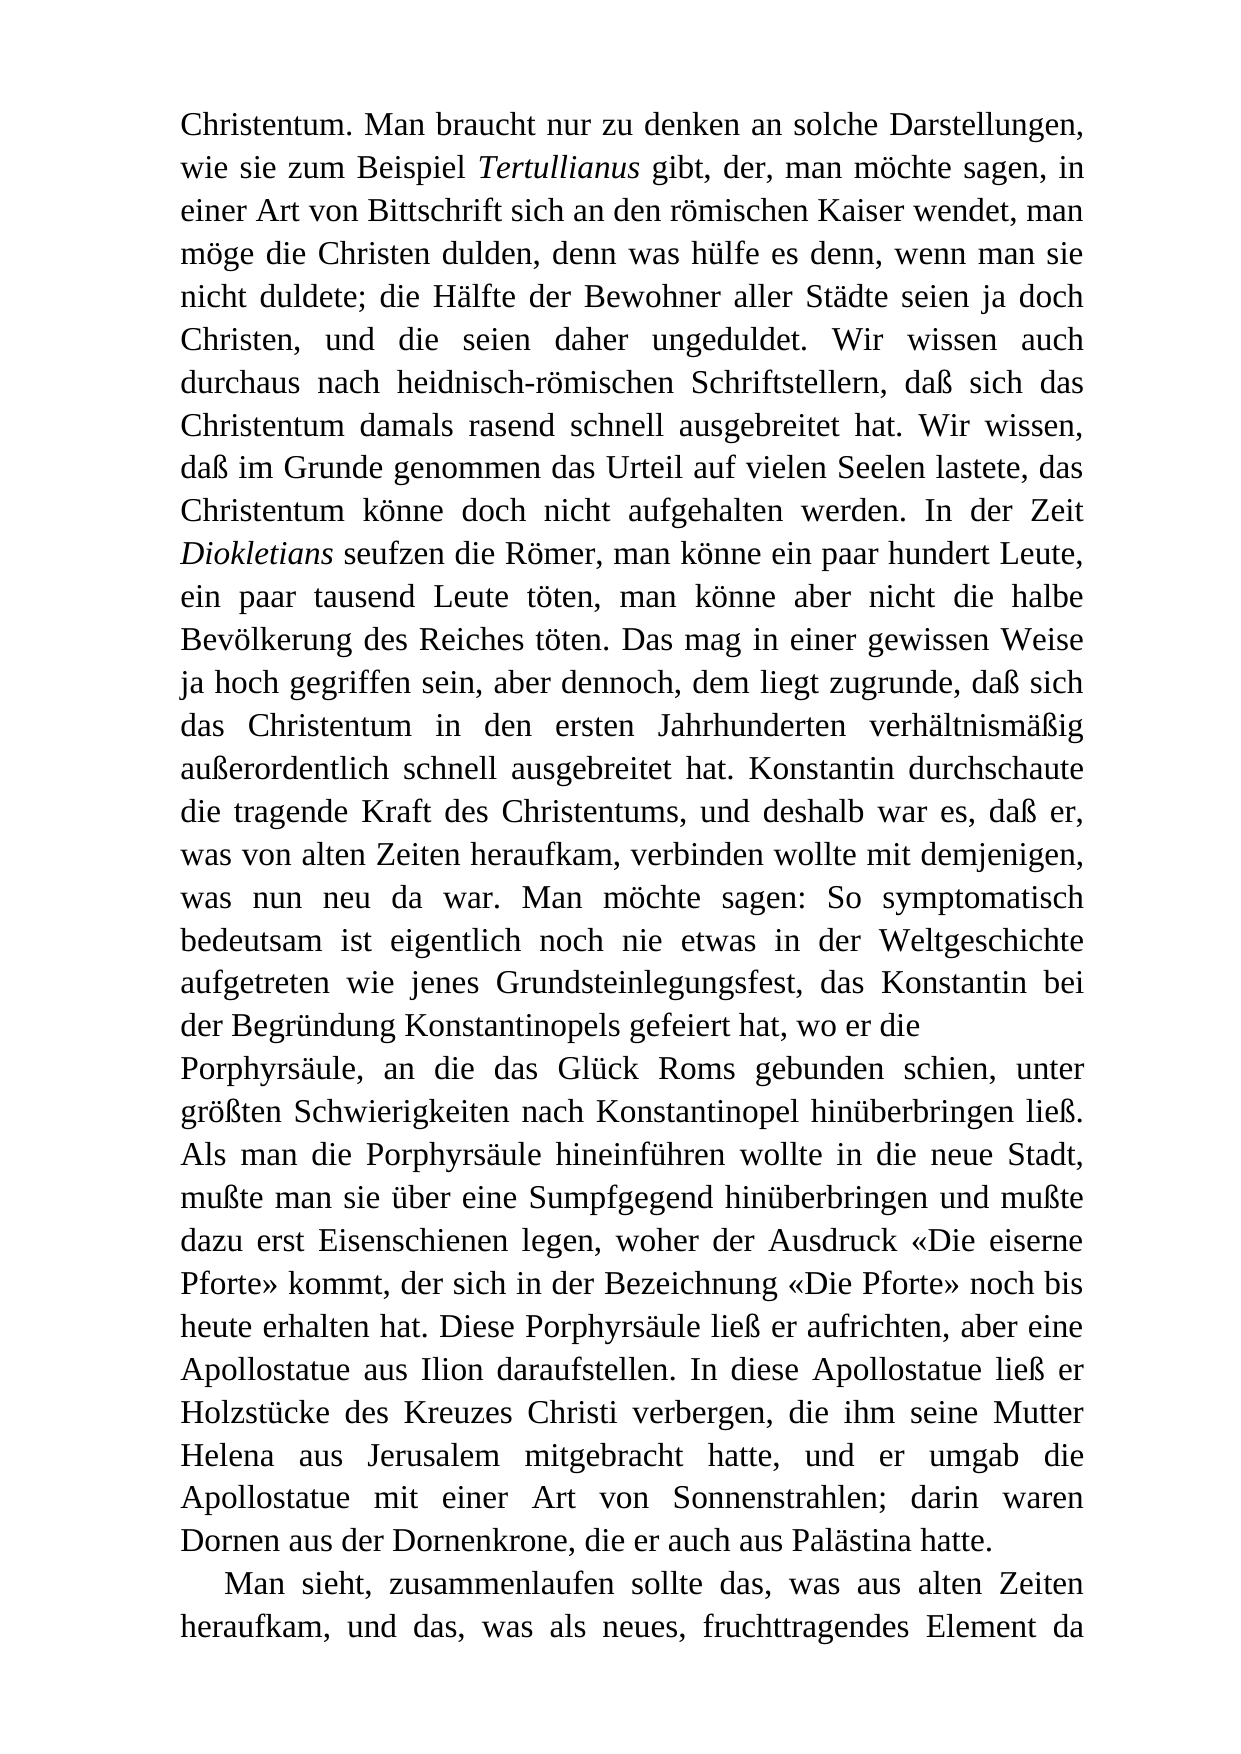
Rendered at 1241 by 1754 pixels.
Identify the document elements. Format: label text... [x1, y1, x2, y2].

text Man sieht, zusammenlaufen sollte das, was aus alten Zeiten heraufkam, und das, was als neues, fruchttragendes Element da [180, 1564, 1085, 1645]
text Porphyrsäule, an die das Glück Roms gebunden schien, unter größten Schwierigkeiten nach Konstantinopel hinüberbringen ließ. Als man die Porphyrsäule hineinführen wollte in die neue Stadt, mußte man sie über eine Sumpfgegend hinüberbringen und mußte dazu erst Eisenschienen legen, woher der Ausdruck «Die eiserne Pforte» kommt, der sich in der Bezeichnung «Die Pforte» noch bis heute erhalten hat. Diese Porphyrsäule ließ er aufrichten, aber eine Apollostatue aus Ilion daraufstellen. In diese Apollostatue ließ er Holzstücke des Kreuzes Christi verbergen, die ihm seine Mutter Helena aus Jerusalem mitgebracht hatte, und er umgab die Apollostatue mit einer Art von Sonnenstrahlen; darin waren Dornen aus der Dornenkrone, die er auch aus Palästina hatte. [180, 1049, 1085, 1559]
text Christentum. Man braucht nur zu denken an solche Darstellungen, wie sie zum Beispiel Tertullianus gibt, der, man möchte sagen, in einer Art von Bittschrift sich an den römischen Kaiser wendet, man möge die Christen dulden, denn was hülfe es denn, wenn man sie nicht duldete; die Hälfte der Bewohner aller Städte seien ja doch Christen, und die seien daher ungeduldet. Wir wissen auch durchaus nach heidnisch-römischen Schriftstellern, daß sich das Christentum damals rasend schnell ausgebreitet hat. Wir wissen, daß im Grunde genommen das Urteil auf vielen Seelen lastete, das Christentum könne doch nicht aufgehalten werden. In der Zeit Diokletians seufzen die Römer, man könne ein paar hundert Leute, ein paar tausend Leute töten, man könne aber nicht die halbe Bevölkerung des Reiches töten. Das mag in einer gewissen Weise ja hoch gegriffen sein, aber dennoch, dem liegt zugrunde, daß sich das Christentum in den ersten Jahrhunderten verhältnismäßig außerordentlich schnell ausgebreitet hat. Konstantin durchschaute die tragende Kraft des Christentums, und deshalb war es, daß er, was von alten Zeiten heraufkam, verbinden wollte mit demjenigen, was nun neu da war. Man möchte sagen: So symptomatisch bedeutsam ist eigentlich noch nie etwas in der Weltgeschichte aufgetreten wie jenes Grundsteinlegungsfest, das Konstantin bei der Begründung Konstantinopels gefeiert hat, wo er die [180, 104, 1085, 1044]
